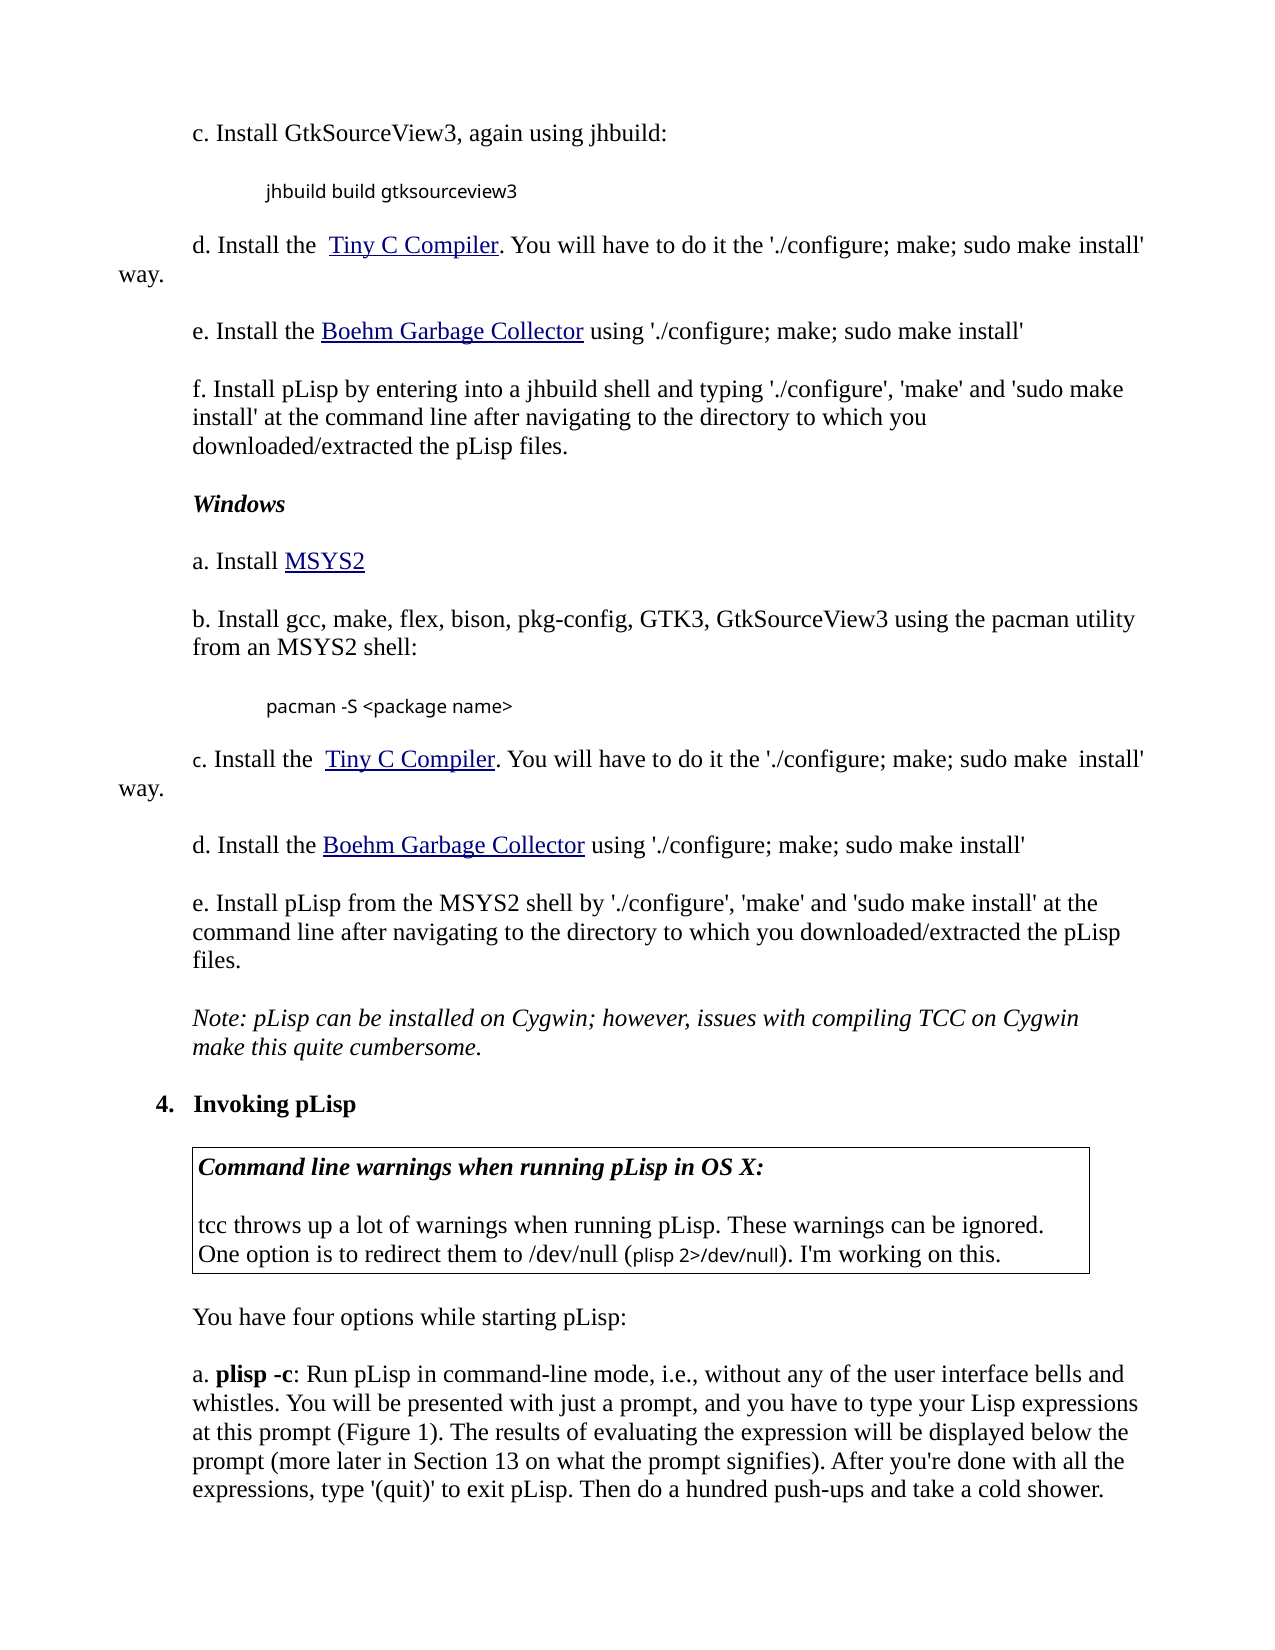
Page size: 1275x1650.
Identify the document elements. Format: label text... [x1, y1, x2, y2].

text a. Install MSYS2 [118, 546, 1157, 575]
text f. Install pLisp by entering into a jhbuild shell and typing './configure', 'make' and 'sudo make install' at the command line after navigating to the directory to which you downloaded/extracted the pLisp files. [118, 374, 1157, 460]
text a. plisp -c: Run pLisp in command-line mode, i.e., without any of the user interface bells and whistles. You will be presented with just a prompt, and you have to type your Lisp expressions at this prompt (Figure 1). The results of evaluating the expression will be displayed below the prompt (more later in Section 13 on what the prompt signifies). After you're done with all the expressions, type '(quit)' to exit pLisp. Then do a hundred push-ups and take a cold shower. [118, 1359, 1157, 1503]
text jhbuild build gtksourceview3 [118, 176, 1157, 204]
text Windows [118, 489, 1157, 517]
list Invoking pLisp [156, 1089, 1157, 1118]
text Note: pLisp can be installed on Cygwin; however, issues with compiling TCC on Cygwin make this quite cumbersome. [118, 1003, 1157, 1060]
table_header Command line warnings when running pLisp in OS X: tcc throws up a lot of warnings when running pLisp. These warnings can be ignored. One option is to redirect them to /dev/null (plisp 2>/dev/null). I'm working on this. [193, 1148, 1089, 1273]
text e. Install the Boehm Garbage Collector using './configure; make; sudo make install' [118, 316, 1157, 345]
text You have four options while starting pLisp: [118, 1302, 1157, 1331]
text c. Install the Tiny C Compiler. You will have to do it the './configure; make; sudo make install' way. [118, 744, 1157, 802]
text d. Install the Tiny C Compiler. You will have to do it the './configure; make; sudo make install' way. [118, 230, 1157, 287]
text d. Install the Boehm Garbage Collector using './configure; make; sudo make install' [118, 830, 1157, 859]
text pacman -S <package name> [118, 690, 1157, 719]
text b. Install gcc, make, flex, bison, pkg-config, GTK3, GtkSourceView3 using the pacman utility from an MSYS2 shell: [118, 604, 1157, 661]
text e. Install pLisp from the MSYS2 shell by './configure', 'make' and 'sudo make install' at the command line after navigating to the directory to which you downloaded/extracted the pLisp files. [118, 888, 1157, 974]
text c. Install GtkSourceView3, again using jhbuild: [118, 118, 1157, 147]
